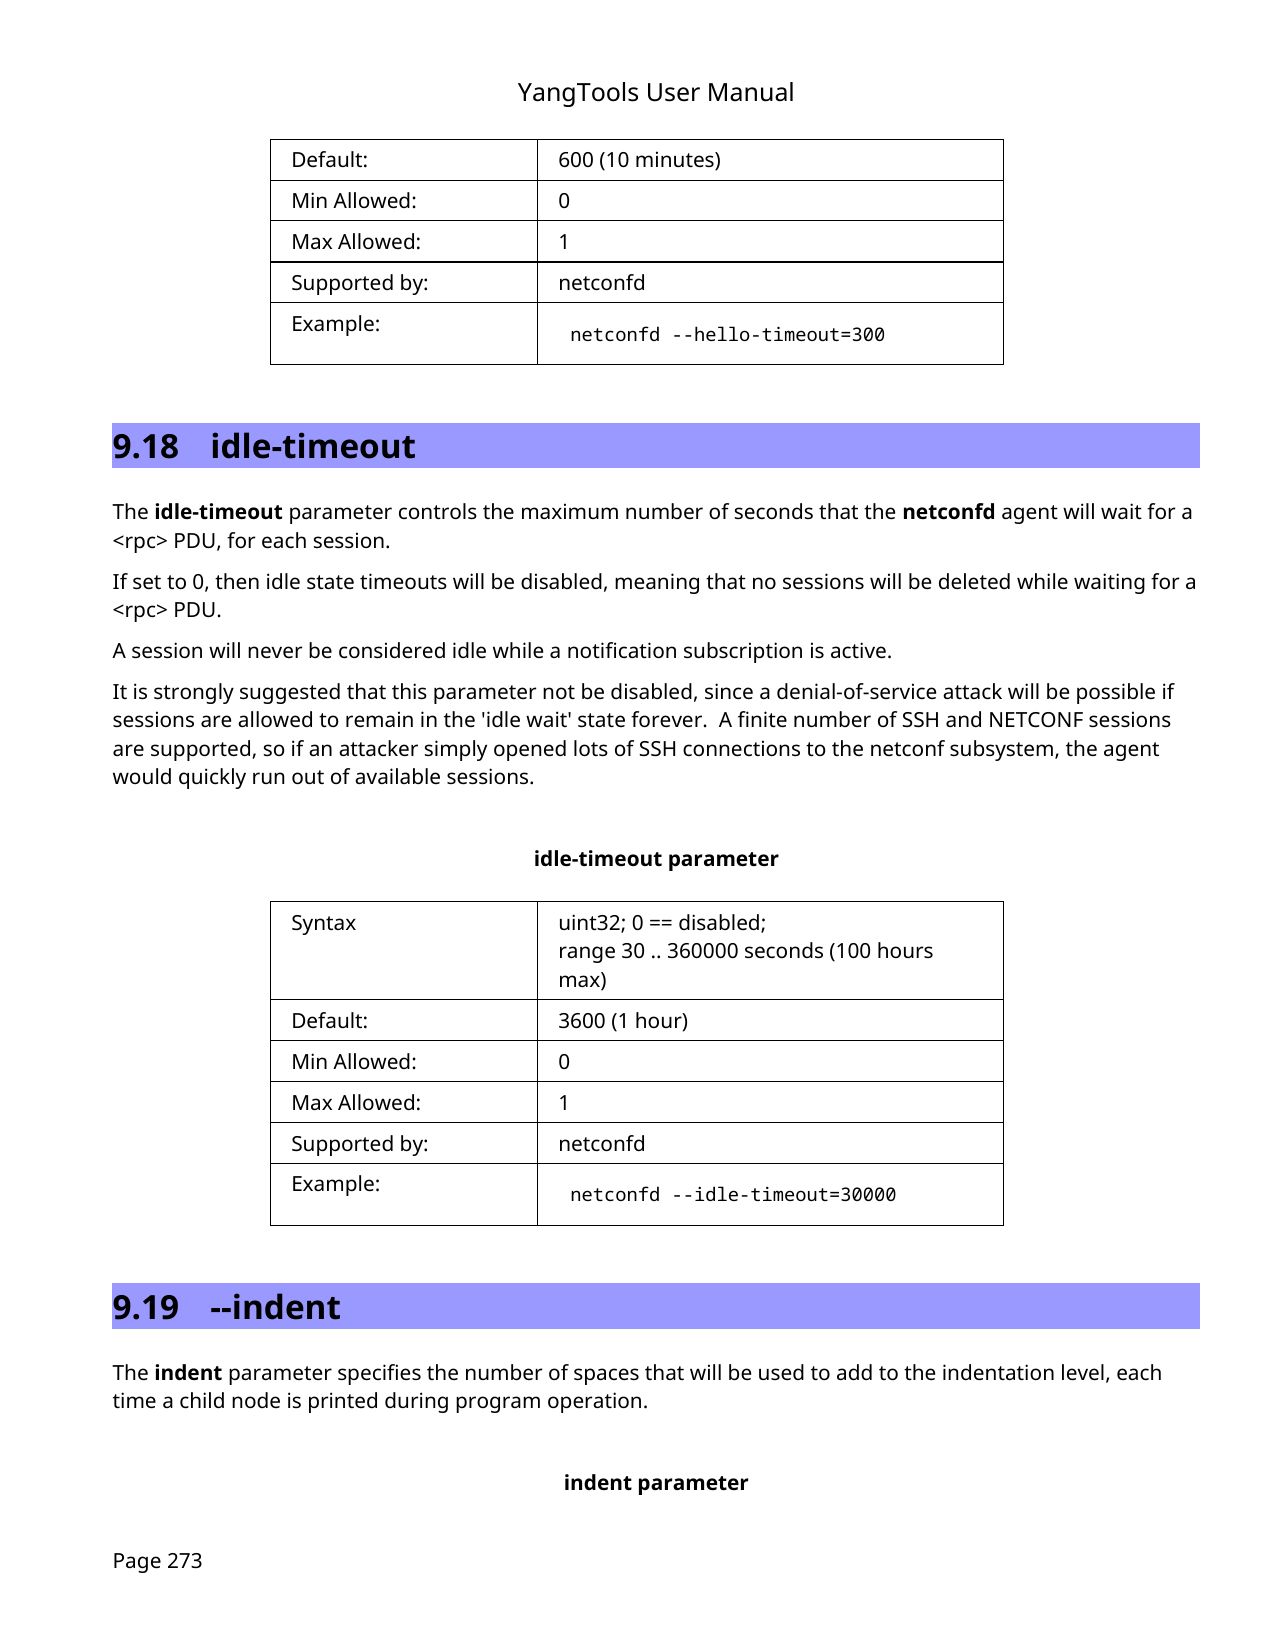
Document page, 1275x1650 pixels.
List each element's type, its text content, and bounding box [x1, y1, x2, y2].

table_cell Min Allowed: [271, 181, 537, 220]
table_cell Example: [271, 1164, 537, 1225]
table_cell Default: [271, 1000, 537, 1040]
table_cell Example: [271, 303, 537, 364]
table_cell Min Allowed: [271, 1041, 537, 1081]
table_cell Default: [271, 140, 537, 179]
table_cell Max Allowed: [271, 1082, 537, 1122]
text It is strongly suggested that this parameter not be disabled, since a denial-of-service attack will be possible if sessions are allowed to remain in the 'idle wait' state forever. A finite number of SSH and NETCONF sessions are supported, so if an attacker simply opened lots of SSH connections to the netconf subsystem, the agent would quickly run out of available sessions. [112, 677, 1200, 791]
table_cell netconfd [538, 1123, 1003, 1163]
table_cell Max Allowed: [271, 221, 537, 261]
table_cell Supported by: [271, 263, 537, 302]
text A session will never be considered idle while a notification subscription is active. [112, 636, 1200, 665]
subtitle idle-timeout parameter [127, 844, 1185, 873]
subtitle --indent [112, 1283, 1200, 1329]
table_cell 600 (10 minutes) [538, 140, 1003, 179]
subtitle idle-timeout [112, 423, 1200, 468]
table_cell 3600 (1 hour) [538, 1000, 1003, 1040]
text If set to 0, then idle state timeouts will be disabled, meaning that no sessions will be deleted while waiting for a <rpc> PDU. [112, 567, 1200, 624]
subtitle indent parameter [127, 1468, 1185, 1497]
text The idle-timeout parameter controls the maximum number of seconds that the netconfd agent will wait for a <rpc> PDU, for each session. [112, 497, 1200, 554]
table_cell netconfd [538, 263, 1003, 302]
table_cell netconfd --hello-timeout=300 [538, 303, 1003, 364]
table_header uint32; 0 == disabled; range 30 .. 360000 seconds (100 hours max) [538, 902, 1003, 999]
text The indent parameter specifies the number of spaces that will be used to add to the indentation level, each time a child node is printed during program operation. [112, 1358, 1200, 1415]
table_cell 0 [538, 181, 1003, 220]
table_cell netconfd --idle-timeout=30000 [538, 1164, 1003, 1225]
table_header Syntax [271, 902, 537, 999]
table_cell 1 [538, 1082, 1003, 1122]
table_cell 1 [538, 221, 1003, 261]
table_cell Supported by: [271, 1123, 537, 1163]
table_cell 0 [538, 1041, 1003, 1081]
